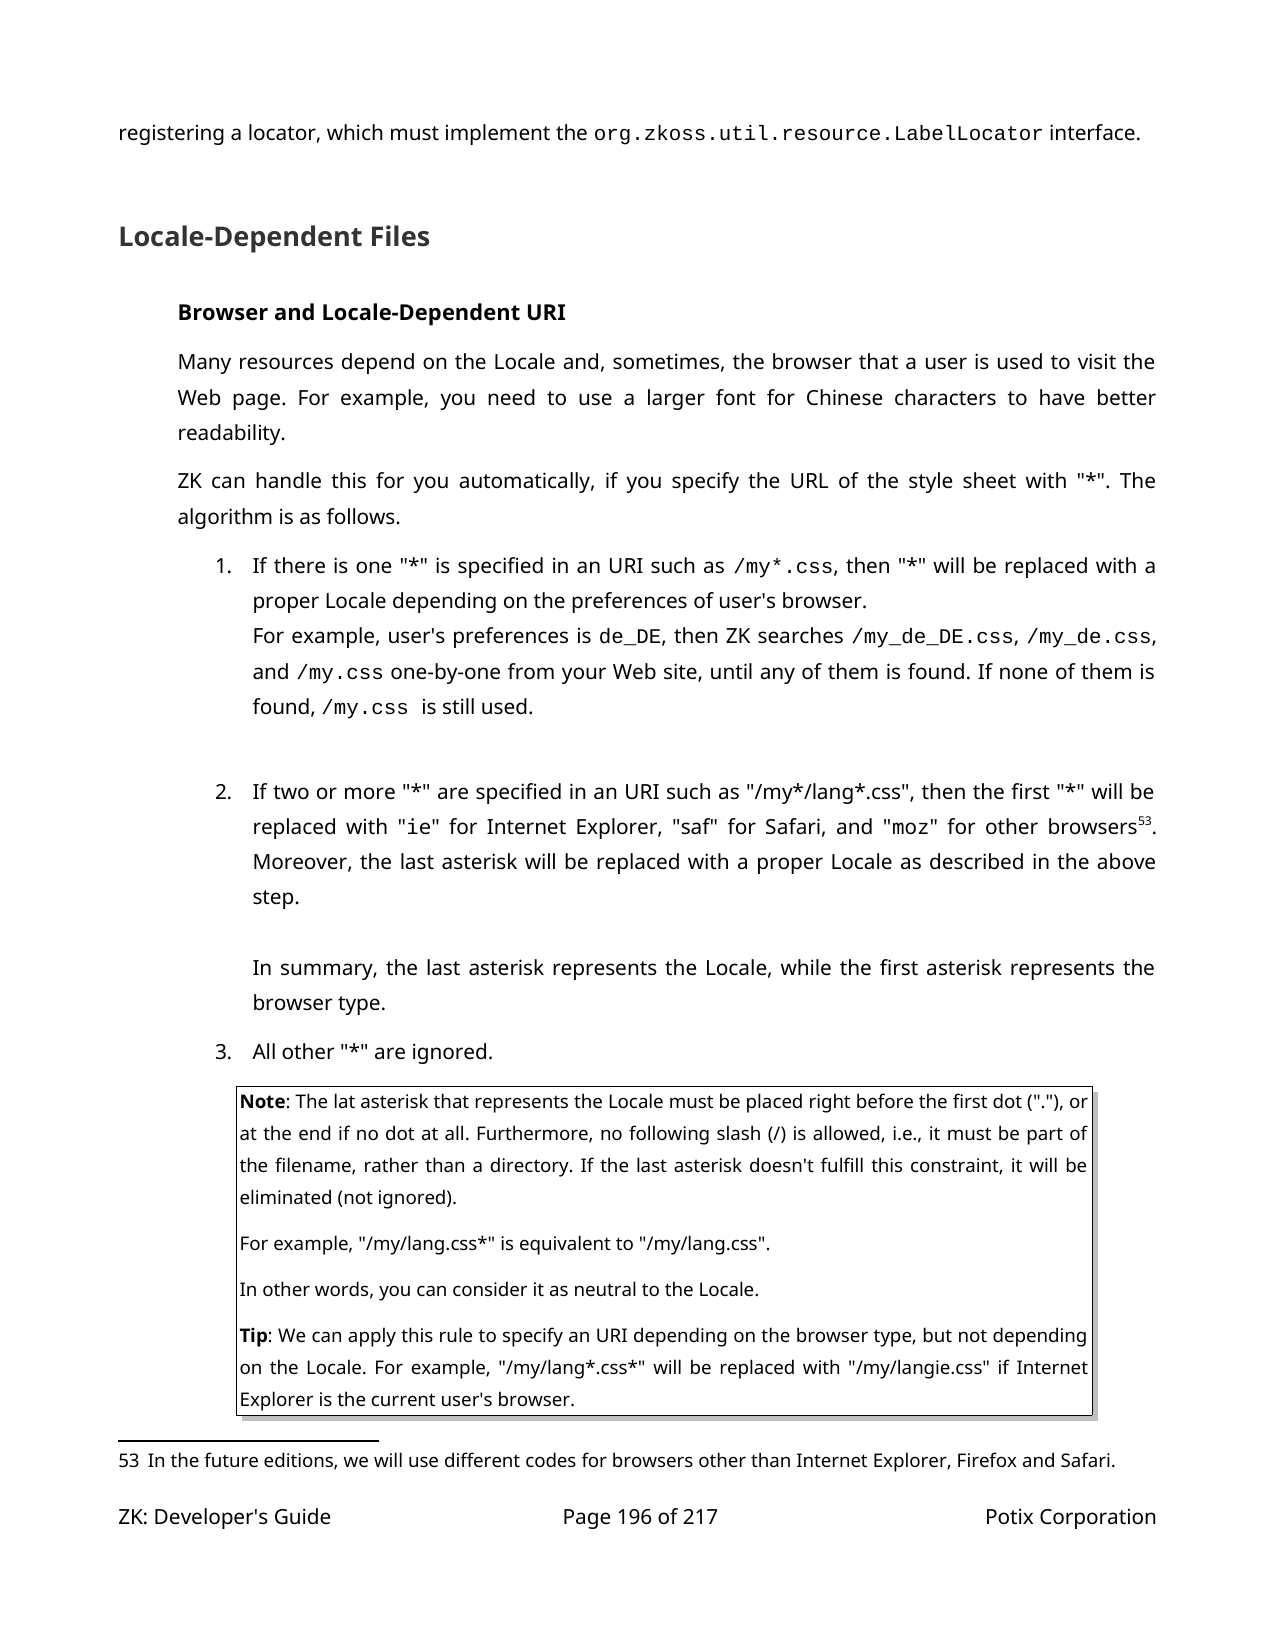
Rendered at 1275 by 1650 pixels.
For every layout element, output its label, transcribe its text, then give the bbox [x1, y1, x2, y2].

text registering a locator, which must implement the org.zkoss.util.resource.LabelLocator interface. [118, 118, 1157, 147]
text Note: The lat asterisk that represents the Locale must be placed right before the first dot ("."), or at the end if no dot at all. Furthermore, no following slash (/) is allowed, i.e., it must be part of the filename, rather than a directory. If the last asterisk doesn't fulfill this constraint, it will be eliminated (not ignored). [237, 1087, 1092, 1210]
text ZK can handle this for you automatically, if you specify the URL of the style sheet with "*". The algorithm is as follows. [177, 467, 1157, 530]
list All other "*" are ignored. [215, 1037, 1157, 1065]
list In the future editions, we will use different codes for browsers other than Internet Explorer, Firefox and Safari. [118, 1447, 1157, 1473]
list If there is one "*" is specified in an URI such as /my*.css, then "*" will be replaced with a proper Locale depending on the preferences of user's browser. For example, user's preferences is de_DE, then ZK searches /my_de_DE.css, /my_de.css, and /my.css one-by-one from your Web site, until any of them is found. If none of them is found, /my.css is still used. [215, 551, 1157, 756]
list If two or more "*" are specified in an URI such as "/my*/lang*.css", then the first "*" will be replaced with "ie" for Internet Explorer, "saf" for Safari, and "moz" for other browsers. Moreover, the last asterisk will be replaced with a proper Locale as described in the above step. In summary, the last asterisk represents the Locale, while the first asterisk represents the browser type. [215, 777, 1157, 1016]
subtitle Browser and Locale-Dependent URI [177, 297, 1157, 327]
text Many resources depend on the Locale and, sometimes, the browser that a user is used to visit the Web page. For example, you need to use a larger font for Chinese characters to have better readability. [177, 347, 1157, 446]
text For example, "/my/lang.css*" is equivalent to "/my/lang.css". [237, 1228, 1092, 1256]
text In other words, you can consider it as neutral to the Locale. [237, 1274, 1092, 1302]
text Tip: We can apply this rule to specify an URI depending on the browser type, but not depending on the Locale. For example, "/my/lang*.css*" will be replaced with "/my/langie.css" if Internet Explorer is the current user's browser. [237, 1320, 1092, 1415]
subtitle Locale-Dependent Files [118, 217, 1157, 254]
